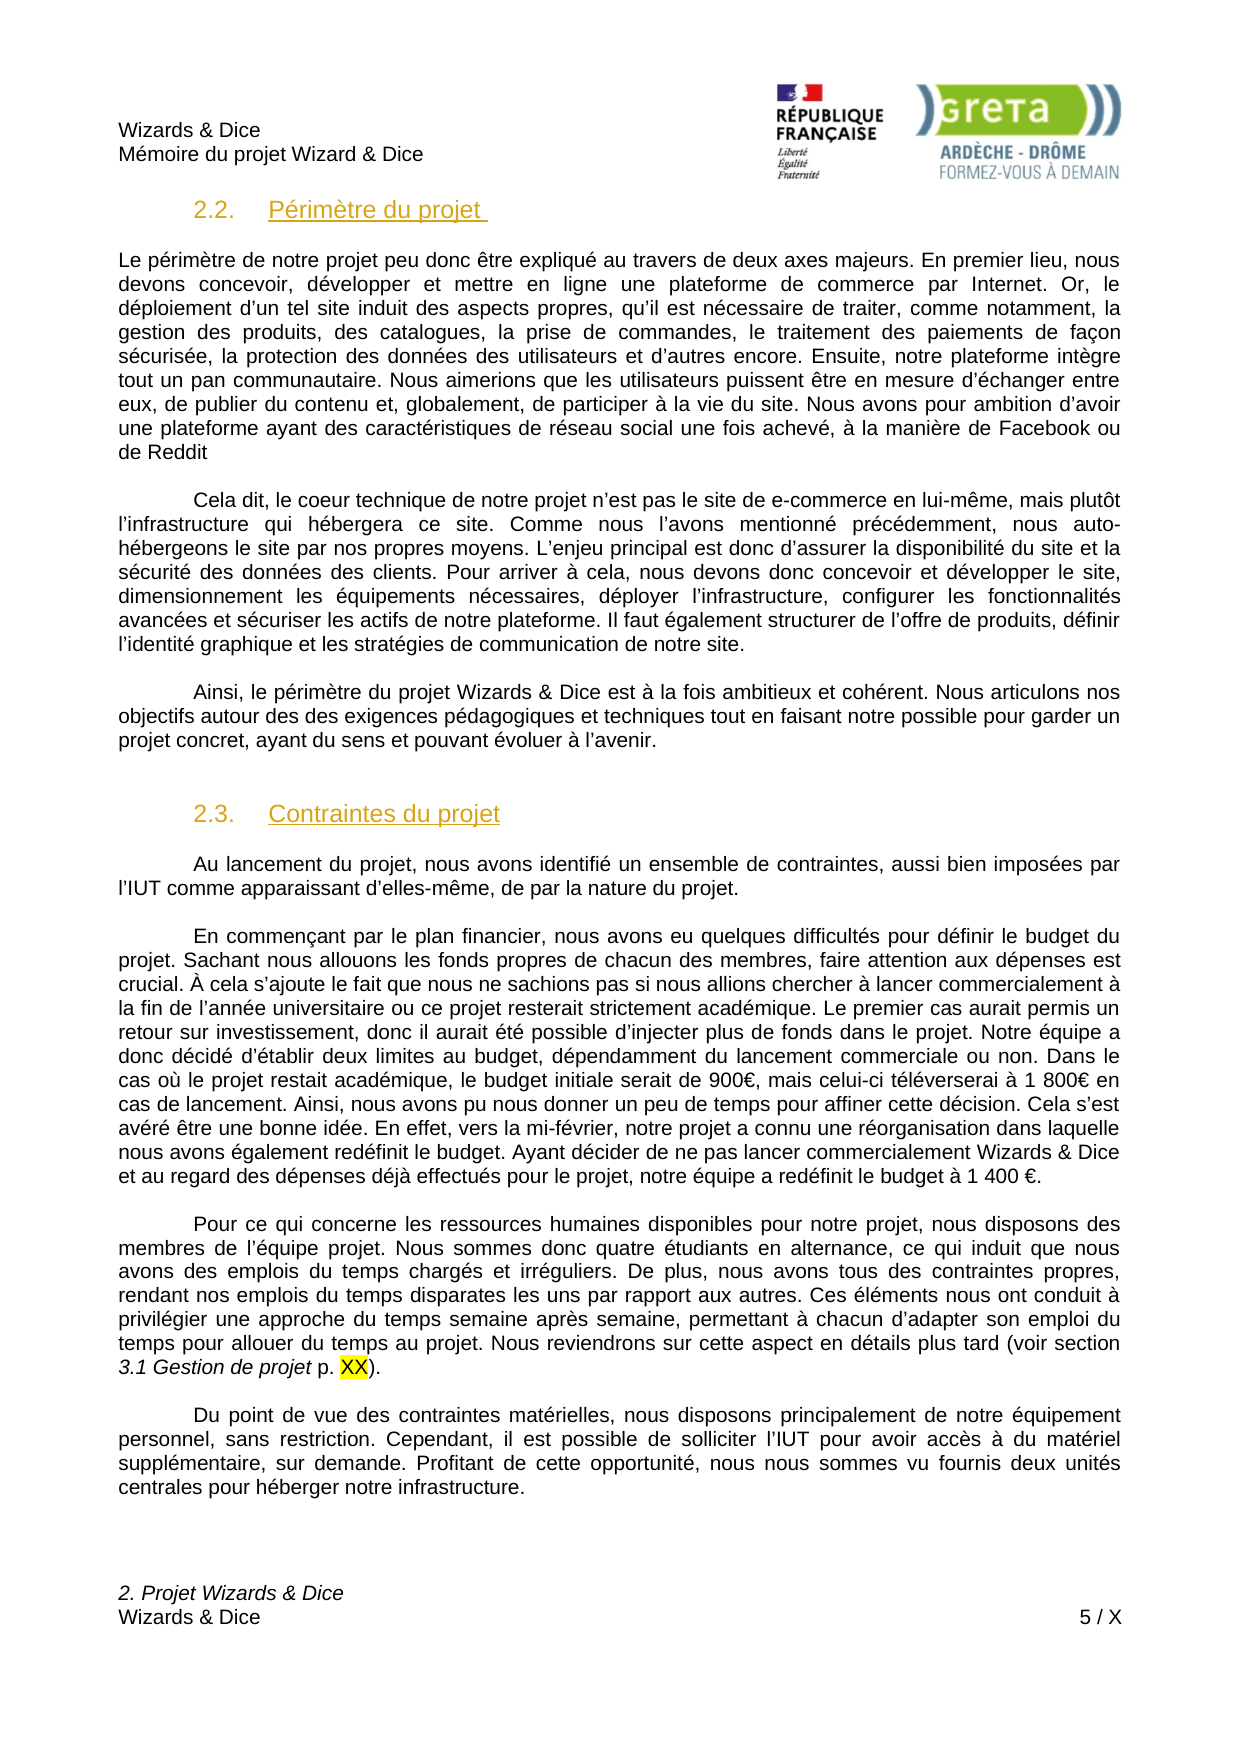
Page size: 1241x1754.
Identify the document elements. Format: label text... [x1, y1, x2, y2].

text En commençant par le plan financier, nous avons eu quelques difficultés pour définir le budget du projet. Sachant nous allouons les fonds propres de chacun des membres, faire attention aux dépenses est crucial. À cela s’ajoute le fait que nous ne sachions pas si nous allions chercher à lancer commercialement à la fin de l’année universitaire ou ce projet resterait strictement académique. Le premier cas aurait permis un retour sur investissement, donc il aurait été possible d’injecter plus de fonds dans le projet. Notre équipe a donc décidé d’établir deux limites au budget, dépendamment du lancement commerciale ou non. Dans le cas où le projet restait académique, le budget initiale serait de 900€, mais celui-ci téléverserai à 1 800€ en cas de lancement. Ainsi, nous avons pu nous donner un peu de temps pour affiner cette décision. Cela s’est avéré être une bonne idée. En effet, vers la mi-février, notre projet a connu une réorganisation dans laquelle nous avons également redéfinit le budget. Ayant décider de ne pas lancer commercialement Wizards & Dice et au regard des dépenses déjà effectués pour le projet, notre équipe a redéfinit le budget à 1 400 €. [118, 924, 1122, 1187]
picture [776, 82, 1124, 182]
text Cela dit, le coeur technique de notre projet n’est pas le site de e-commerce en lui-même, mais plutôt l’infrastructure qui hébergera ce site. Comme nous l’avons mentionné précédemment, nous auto-hébergeons le site par nos propres moyens. L’enjeu principal est donc d’assurer la disponibilité du site et la sécurité des données des clients. Pour arriver à cela, nous devons donc concevoir et développer le site, dimensionnement les équipements nécessaires, déployer l’infrastructure, configurer les fonctionnalités avancées et sécuriser les actifs de notre plateforme. Il faut également structurer de l’offre de produits, définir l’identité graphique et les stratégies de communication de notre site. [118, 488, 1122, 656]
subtitle Périmètre du projet [193, 196, 1122, 224]
text Ainsi, le périmètre du projet Wizards & Dice est à la fois ambitieux et cohérent. Nous articulons nos objectifs autour des des exigences pédagogiques et techniques tout en faisant notre possible pour garder un projet concret, ayant du sens et pouvant évoluer à l’avenir. [118, 679, 1122, 751]
text Pour ce qui concerne les ressources humaines disponibles pour notre projet, nous disposons des membres de l’équipe projet. Nous sommes donc quatre étudiants en alternance, ce qui induit que nous avons des emplois du temps chargés et irréguliers. De plus, nous avons tous des contraintes propres, rendant nos emplois du temps disparates les uns par rapport aux autres. Ces éléments nous ont conduit à privilégier une approche du temps semaine après semaine, permettant à chacun d’adapter son emploi du temps pour allouer du temps au projet. Nous reviendrons sur cette aspect en détails plus tard (voir section 3.1 Gestion de projet p. XX). [118, 1211, 1122, 1379]
text Le périmètre de notre projet peu donc être expliqué au travers de deux axes majeurs. En premier lieu, nous devons concevoir, développer et mettre en ligne une plateforme de commerce par Internet. Or, le déploiement d’un tel site induit des aspects propres, qu’il est nécessaire de traiter, comme notamment, la gestion des produits, des catalogues, la prise de commandes, le traitement des paiements de façon sécurisée, la protection des données des utilisateurs et d’autres encore. Ensuite, notre plateforme intègre tout un pan communautaire. Nous aimerions que les utilisateurs puissent être en mesure d’échanger entre eux, de publier du contenu et, globalement, de participer à la vie du site. Nous avons pour ambition d’avoir une plateforme ayant des caractéristiques de réseau social une fois achevé, à la manière de Facebook ou de Reddit [118, 248, 1122, 464]
text Du point de vue des contraintes matérielles, nous disposons principalement de notre équipement personnel, sans restriction. Cependant, il est possible de solliciter l’IUT pour avoir accès à du matériel supplémentaire, sur demande. Profitant de cette opportunité, nous nous sommes vu fournis deux unités centrales pour héberger notre infrastructure. [118, 1403, 1122, 1499]
text Au lancement du projet, nous avons identifié un ensemble de contraintes, aussi bien imposées par l’IUT comme apparaissant d’elles-même, de par la nature du projet. [118, 852, 1122, 900]
subtitle Contraintes du projet [193, 799, 1122, 828]
